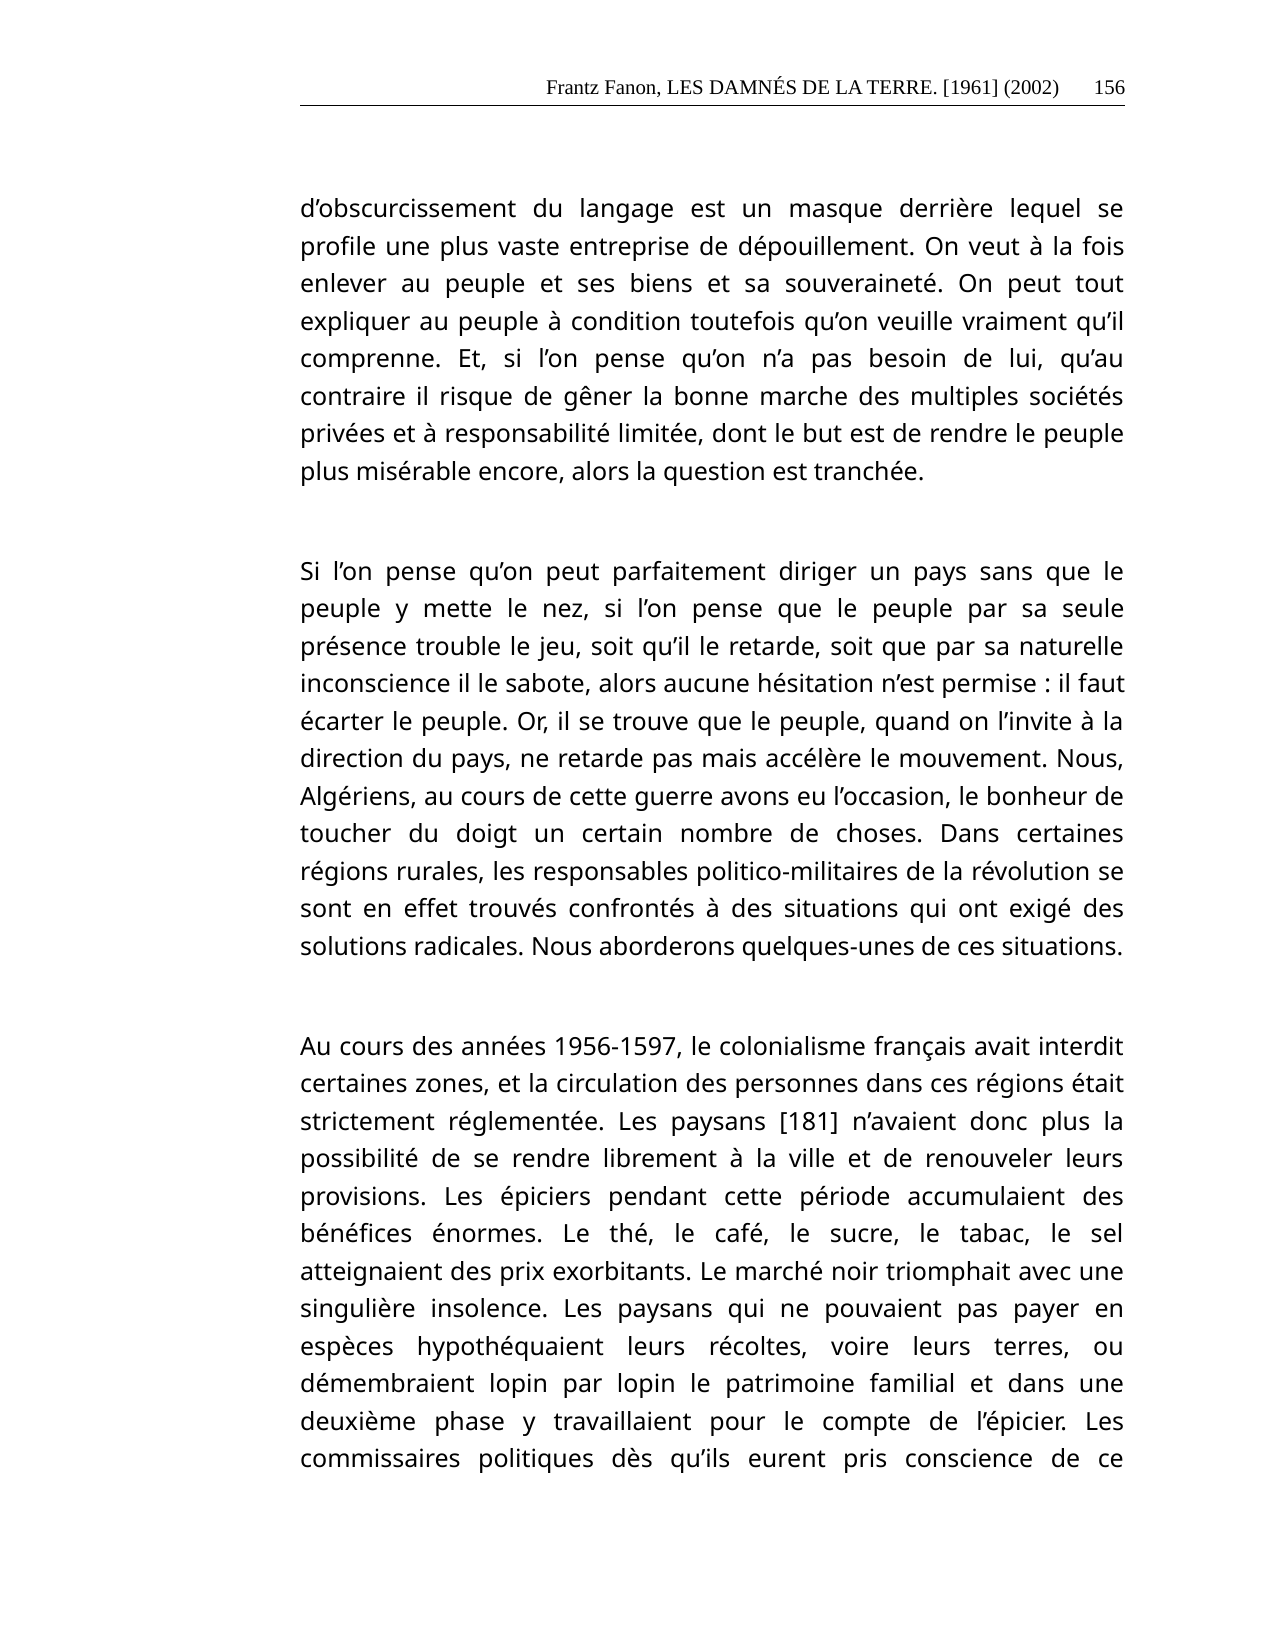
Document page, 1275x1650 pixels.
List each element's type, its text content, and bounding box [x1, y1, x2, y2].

text Au cours des années 1956-1597, le colonialisme français avait interdit certaines zones, et la circulation des personnes dans ces régions était strictement réglementée. Les paysans [181] n’avaient donc plus la possibilité de se rendre librement à la ville et de renouveler leurs provisions. Les épiciers pendant cette période accumulaient des bénéfices énormes. Le thé, le café, le sucre, le tabac, le sel atteignaient des prix exorbitants. Le marché noir triomphait avec une singulière insolence. Les paysans qui ne pouvaient pas payer en espèces hypothéquaient leurs récoltes, voire leurs terres, ou démembraient lopin par lopin le patrimoine familial et dans une deuxième phase y travaillaient pour le compte de l’épicier. Les commissaires politiques dès qu’ils eurent pris conscience de ce [300, 1025, 1125, 1475]
text Si l’on pense qu’on peut parfaitement diriger un pays sans que le peuple y mette le nez, si l’on pense que le peuple par sa seule présence trouble le jeu, soit qu’il le retarde, soit que par sa naturelle inconscience il le sabote, alors aucune hésitation n’est permise : il faut écarter le peuple. Or, il se trouve que le peuple, quand on l’invite à la direction du pays, ne retarde pas mais accélère le mouvement. Nous, Algériens, au cours de cette guerre avons eu l’occasion, le bonheur de toucher du doigt un certain nombre de choses. Dans certaines régions rurales, les responsables politico-militaires de la révolution se sont en effet trouvés confrontés à des situations qui ont exigé des solutions radicales. Nous aborderons quelques-unes de ces situations. [300, 550, 1125, 962]
text d’obscurcissement du langage est un masque derrière lequel se profile une plus vaste entreprise de dépouillement. On veut à la fois enlever au peuple et ses biens et sa souveraineté. On peut tout expliquer au peuple à condition toutefois qu’on veuille vraiment qu’il comprenne. Et, si l’on pense qu’on n’a pas besoin de lui, qu’au contraire il risque de gêner la bonne marche des multiples sociétés privées et à responsabilité limitée, dont le but est de rendre le peuple plus misérable encore, alors la question est tranchée. [300, 187, 1125, 487]
